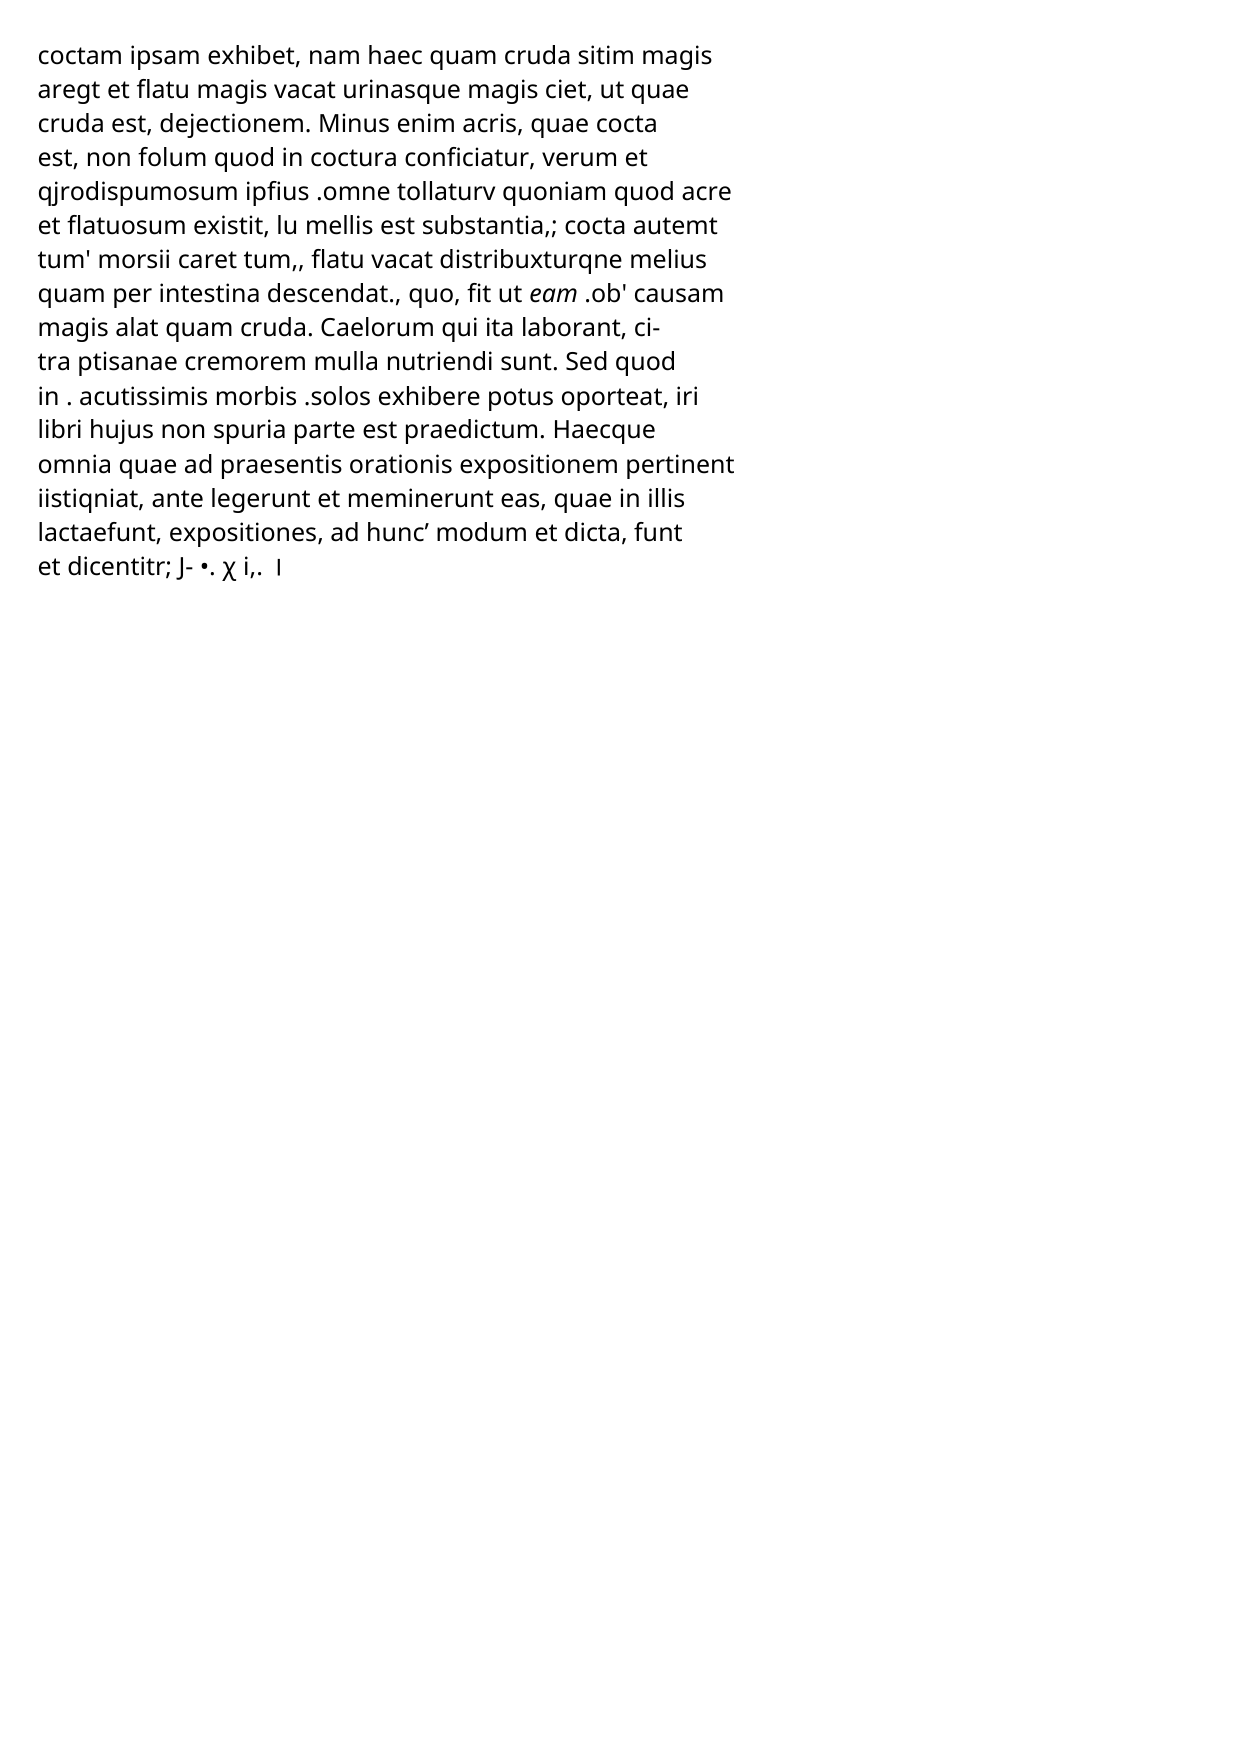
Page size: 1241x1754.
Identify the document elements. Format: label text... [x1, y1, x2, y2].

text coctam ipsam exhibet, nam haec quam cruda sitim magis aregt et flatu magis vacat urinasque magis ciet, ut quae cruda est, dejectionem. Minus enim acris, quae cocta est, non folum quod in coctura conficiatur, verum et qjrodispumosum ipfius .omne tollaturv quoniam quod acre et flatuosum existit, lu mellis est substantia,; cocta autemt tum' morsii caret tum,, flatu vacat distribuxturqne melius quam per intestina descendat., quo, fit ut eam .ob' causam magis alat quam cruda. Caelorum qui ita laborant, ci- tra ptisanae cremorem mulla nutriendi sunt. Sed quod in . acutissimis morbis .solos exhibere potus oporteat, iri libri hujus non spuria parte est praedictum. Haecque omnia quae ad praesentis orationis expositionem pertinent iistiqniat, ante legerunt et meminerunt eas, quae in illis lactaefunt, expositiones, ad hunc’ modum et dicta, funt et dicentitr; J- •. χ i,. । [37, 37, 1203, 582]
